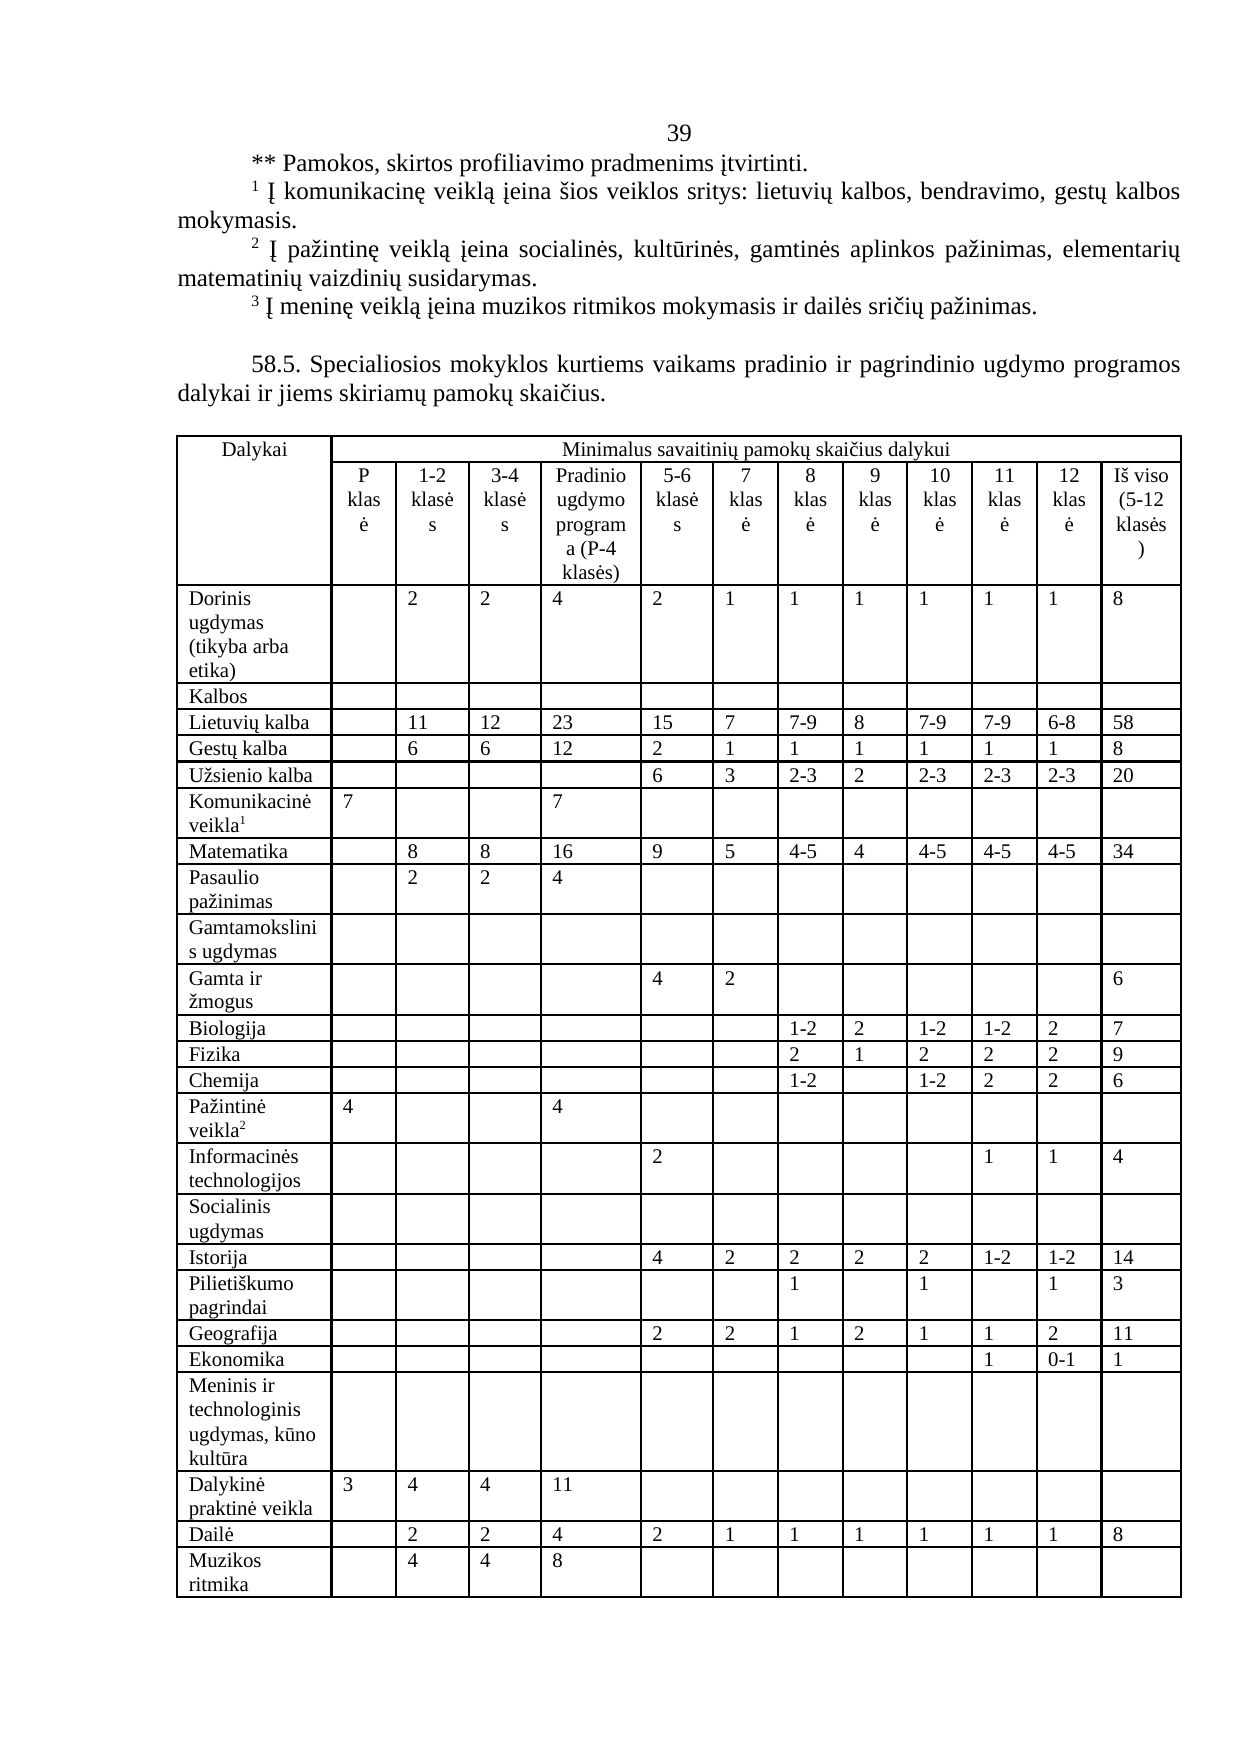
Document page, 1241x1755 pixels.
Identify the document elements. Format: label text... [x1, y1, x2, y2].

table_cell 12 [542, 736, 640, 760]
table_cell 2-3 [779, 763, 842, 787]
table_cell [642, 1271, 712, 1319]
table_cell Kalbos [178, 684, 330, 708]
table_cell 2 [470, 865, 540, 913]
table_cell 4 [397, 1472, 468, 1520]
table_cell [779, 1347, 842, 1371]
table_cell [542, 1347, 640, 1371]
table_cell 1 [908, 1522, 971, 1546]
table_cell [714, 684, 777, 708]
table_cell [973, 1195, 1036, 1243]
table_cell [333, 1522, 395, 1546]
table_cell Geografija [178, 1321, 330, 1345]
table_cell 7 klasė [714, 463, 777, 584]
text ** Pamokos, skirtos profiliavimo pradmenims įtvirtinti. [177, 148, 1181, 176]
table_cell 2 [908, 1245, 971, 1269]
table_cell [844, 1094, 906, 1142]
table_cell Pradinio ugdymo programa (P-4 klasės) [542, 463, 640, 584]
table_cell [642, 1347, 712, 1371]
table_cell [973, 1271, 1036, 1319]
table_cell [1038, 1094, 1100, 1142]
table_cell [714, 1144, 777, 1192]
table_cell 8 [542, 1548, 640, 1596]
table_cell [333, 1548, 395, 1596]
table_cell [973, 1472, 1036, 1520]
table_cell 6-8 [1038, 710, 1100, 734]
table_cell 1 [973, 1347, 1036, 1371]
table_cell [642, 1195, 712, 1243]
table_cell 1 [844, 586, 906, 682]
table_cell [844, 1347, 906, 1371]
table_cell 9 klasė [844, 463, 906, 584]
table_cell 9 [1103, 1042, 1180, 1066]
table_cell 11 [542, 1472, 640, 1520]
table_cell 12 [470, 710, 540, 734]
table_cell [333, 736, 395, 760]
table_cell 2 [642, 1522, 712, 1546]
table_cell 1-2 [1038, 1245, 1100, 1269]
table_cell 1-2 [973, 1016, 1036, 1040]
table_cell [844, 789, 906, 837]
table_cell [470, 1347, 540, 1371]
table_cell [333, 1068, 395, 1092]
table_cell 6 [1103, 965, 1180, 1013]
table_cell 8 [1103, 736, 1180, 760]
table_cell 1-2 [908, 1016, 971, 1040]
table_cell [470, 1016, 540, 1040]
table_cell [470, 1373, 540, 1469]
table_cell 4-5 [779, 839, 842, 863]
table_cell 4 [542, 865, 640, 913]
text 2 Į pažintinę veiklą įeina socialinės, kultūrinės, gamtinės aplinkos pažinimas, elementarių matematinių vaizdinių susidarymas. [177, 234, 1181, 291]
table_cell 6 [470, 736, 540, 760]
table_cell 4 [542, 1094, 640, 1142]
text 3 Į meninę veiklą įeina muzikos ritmikos mokymasis ir dailės sričių pažinimas. [177, 291, 1181, 320]
table_cell [714, 1016, 777, 1040]
table_cell [470, 1271, 540, 1319]
table_cell 58 [1103, 710, 1180, 734]
table_cell P klasė [333, 463, 395, 584]
table_cell 3-4 klasės [470, 463, 540, 584]
table_cell [397, 684, 468, 708]
table_cell [542, 1271, 640, 1319]
table_cell [397, 1068, 468, 1092]
table_cell 1 [908, 1321, 971, 1345]
table_cell [642, 1472, 712, 1520]
table_cell 8 [470, 839, 540, 863]
table_cell [844, 1373, 906, 1469]
table_cell [908, 965, 971, 1013]
table_cell [470, 763, 540, 787]
table_cell [542, 1373, 640, 1469]
table_header Minimalus savaitinių pamokų skaičius dalykui [333, 437, 1180, 461]
table_cell [1038, 684, 1100, 708]
table_cell 2 [1038, 1321, 1100, 1345]
table_cell Pilietiškumo pagrindai [178, 1271, 330, 1319]
table_cell 3 [1103, 1271, 1180, 1319]
table_cell 4-5 [973, 839, 1036, 863]
table_cell [714, 865, 777, 913]
table_cell 1 [779, 1321, 842, 1345]
table_cell [642, 1042, 712, 1066]
table_cell 2 [470, 586, 540, 682]
table_cell 2 [973, 1042, 1036, 1066]
table_cell [470, 1144, 540, 1192]
table_cell 3 [714, 763, 777, 787]
table_cell [973, 1094, 1036, 1142]
table_cell [844, 1144, 906, 1192]
table_cell 1 [714, 736, 777, 760]
table_cell [1103, 1195, 1180, 1243]
table_cell 12 klasė [1038, 463, 1100, 584]
table_cell [470, 965, 540, 1013]
table_cell 2 [973, 1068, 1036, 1092]
table_cell 1 [973, 736, 1036, 760]
table_cell [714, 1094, 777, 1142]
table_cell Informacinės technologijos [178, 1144, 330, 1192]
table_cell 8 [1103, 586, 1180, 682]
table_cell [397, 1094, 468, 1142]
table_cell [973, 684, 1036, 708]
table_cell 11 klasė [973, 463, 1036, 584]
table_cell [470, 1195, 540, 1243]
table_cell Dorinis ugdymas (tikyba arba etika) [178, 586, 330, 682]
table_cell [779, 789, 842, 837]
table_cell [542, 1042, 640, 1066]
table_cell 4-5 [1038, 839, 1100, 863]
table_cell 1 [844, 1042, 906, 1066]
table_cell 1 [1038, 736, 1100, 760]
table_cell [779, 1094, 842, 1142]
table_cell [908, 789, 971, 837]
table_cell [779, 965, 842, 1013]
text 58.5. Specialiosios mokyklos kurtiems vaikams pradinio ir pagrindinio ugdymo programos dalykai ir jiems skiriamų pamokų skaičius. [177, 349, 1181, 406]
table_cell [714, 1042, 777, 1066]
table_cell 2 [1038, 1042, 1100, 1066]
table_cell 14 [1103, 1245, 1180, 1269]
table_cell 6 [397, 736, 468, 760]
table_cell [779, 1548, 842, 1596]
table_cell 1 [1038, 1144, 1100, 1192]
table_cell [397, 1321, 468, 1345]
table_cell 4 [642, 1245, 712, 1269]
table_cell [470, 1042, 540, 1066]
table_cell [1038, 789, 1100, 837]
table_cell 4 [1103, 1144, 1180, 1192]
table_cell [333, 586, 395, 682]
table_cell 1 [1038, 1522, 1100, 1546]
table_cell [333, 915, 395, 963]
table_cell [1103, 915, 1180, 963]
table_cell [844, 865, 906, 913]
table_cell [844, 1548, 906, 1596]
table_cell 4 [542, 1522, 640, 1546]
table_cell 4 [542, 586, 640, 682]
table_cell [844, 965, 906, 1013]
table_cell 4 [470, 1472, 540, 1520]
table_cell [397, 1016, 468, 1040]
table_cell [397, 1042, 468, 1066]
table_cell [844, 915, 906, 963]
table_cell [1103, 684, 1180, 708]
table_cell Pasaulio pažinimas [178, 865, 330, 913]
table_cell [470, 1321, 540, 1345]
table_cell 2 [844, 763, 906, 787]
table_cell [1038, 965, 1100, 1013]
table_cell 1 [844, 736, 906, 760]
table_cell [542, 684, 640, 708]
table_cell [1103, 1094, 1180, 1142]
table_cell 20 [1103, 763, 1180, 787]
table_cell 1 [844, 1522, 906, 1546]
table_cell 1-2 [779, 1068, 842, 1092]
table_cell [779, 1195, 842, 1243]
table_cell 4 [333, 1094, 395, 1142]
table_cell 2 [844, 1245, 906, 1269]
table_cell [844, 684, 906, 708]
table_cell [642, 865, 712, 913]
table_cell [333, 763, 395, 787]
table_cell Muzikos ritmika [178, 1548, 330, 1596]
table_cell [908, 1195, 971, 1243]
table_cell [642, 1548, 712, 1596]
table_cell [397, 1195, 468, 1243]
table_cell [908, 1548, 971, 1596]
table_cell 1 [1038, 1271, 1100, 1319]
table_cell Ekonomika [178, 1347, 330, 1371]
table_cell [779, 1472, 842, 1520]
table_cell Komunikacinė veikla1 [178, 789, 330, 837]
table_cell 1-2 [973, 1245, 1036, 1269]
table_cell 8 [1103, 1522, 1180, 1546]
table_cell 1 [973, 586, 1036, 682]
table_cell [397, 965, 468, 1013]
table_cell 2 [1038, 1068, 1100, 1092]
table_cell [1103, 1548, 1180, 1596]
table_cell [844, 1472, 906, 1520]
table_cell [397, 1245, 468, 1269]
table_cell 7-9 [779, 710, 842, 734]
table_cell [1038, 1472, 1100, 1520]
table_cell [470, 789, 540, 837]
table_cell [397, 1347, 468, 1371]
table_cell 8 [397, 839, 468, 863]
table_cell 10 klasė [908, 463, 971, 584]
table_cell Gamtamokslinis ugdymas [178, 915, 330, 963]
table_cell [542, 1068, 640, 1092]
table_cell [333, 1144, 395, 1192]
table_cell [908, 865, 971, 913]
table_cell 0-1 [1038, 1347, 1100, 1371]
table_cell 2 [844, 1016, 906, 1040]
text 1 Į komunikacinę veiklą įeina šios veiklos sritys: lietuvių kalbos, bendravimo, gestų kalbos mokymasis. [177, 176, 1181, 234]
table_cell [1103, 789, 1180, 837]
table_cell 2 [642, 736, 712, 760]
table_cell [973, 865, 1036, 913]
table_cell 1-2 [908, 1068, 971, 1092]
table_cell 6 [642, 763, 712, 787]
table_cell [642, 915, 712, 963]
table_cell [779, 684, 842, 708]
table_cell [642, 1068, 712, 1092]
table_cell 23 [542, 710, 640, 734]
table_cell [973, 1373, 1036, 1469]
table_cell 1 [714, 586, 777, 682]
table_cell [973, 789, 1036, 837]
table_cell 1 [779, 1271, 842, 1319]
table_cell [908, 1373, 971, 1469]
table_cell [779, 865, 842, 913]
table_cell [542, 1144, 640, 1192]
table_cell 4 [642, 965, 712, 1013]
table_cell 2 [397, 1522, 468, 1546]
table_cell 2 [908, 1042, 971, 1066]
table_cell Gamta ir žmogus [178, 965, 330, 1013]
table_cell 3 [333, 1472, 395, 1520]
table_cell [333, 1016, 395, 1040]
table_cell 1 [1038, 586, 1100, 682]
table_cell 1 [779, 736, 842, 760]
table_cell 2 [642, 586, 712, 682]
table_cell [642, 1016, 712, 1040]
table_cell [333, 1245, 395, 1269]
table_cell [908, 1144, 971, 1192]
table_cell [714, 915, 777, 963]
table_cell [714, 1548, 777, 1596]
table_cell [714, 789, 777, 837]
table_cell 1 [908, 1271, 971, 1319]
table_cell 1 [908, 736, 971, 760]
table_cell 11 [1103, 1321, 1180, 1345]
table_cell Dalykinė praktinė veikla [178, 1472, 330, 1520]
table_cell [333, 1321, 395, 1345]
table_cell [779, 1144, 842, 1192]
table_cell Lietuvių kalba [178, 710, 330, 734]
table_cell [470, 684, 540, 708]
table_cell 1 [779, 1522, 842, 1546]
table_cell [1103, 865, 1180, 913]
table_cell [714, 1347, 777, 1371]
table_cell 11 [397, 710, 468, 734]
table_cell 2 [714, 1321, 777, 1345]
table_cell [973, 1548, 1036, 1596]
table_cell [1038, 915, 1100, 963]
table_cell [542, 1321, 640, 1345]
table_cell Gestų kalba [178, 736, 330, 760]
table_cell [714, 1373, 777, 1469]
table_cell [333, 684, 395, 708]
table_cell 34 [1103, 839, 1180, 863]
table_cell 7-9 [973, 710, 1036, 734]
table_cell 16 [542, 839, 640, 863]
table_cell 6 [1103, 1068, 1180, 1092]
table_cell 7 [1103, 1016, 1180, 1040]
table_cell 2 [714, 1245, 777, 1269]
table_cell [1103, 1472, 1180, 1520]
table_cell [908, 684, 971, 708]
table_cell [844, 1068, 906, 1092]
table_cell [779, 915, 842, 963]
table_cell [333, 865, 395, 913]
table_cell [333, 1195, 395, 1243]
table_cell [470, 915, 540, 963]
table_cell 1 [908, 586, 971, 682]
table_cell 7-9 [908, 710, 971, 734]
table_cell [1103, 1373, 1180, 1469]
table_cell [844, 1271, 906, 1319]
table_cell Pažintinė veikla2 [178, 1094, 330, 1142]
table_cell 2 [397, 586, 468, 682]
table_cell [333, 1347, 395, 1371]
table_cell 9 [642, 839, 712, 863]
table_cell [908, 915, 971, 963]
table_cell Istorija [178, 1245, 330, 1269]
table_cell Socialinis ugdymas [178, 1195, 330, 1243]
table_cell 7 [714, 710, 777, 734]
table_cell [470, 1068, 540, 1092]
table_cell Biologija [178, 1016, 330, 1040]
table_cell [333, 839, 395, 863]
table_cell 5 [714, 839, 777, 863]
table_cell [542, 1016, 640, 1040]
table_cell 2 [1038, 1016, 1100, 1040]
table_cell [1038, 1195, 1100, 1243]
table_cell Chemija [178, 1068, 330, 1092]
table_cell [397, 789, 468, 837]
table_cell [397, 763, 468, 787]
table_cell [397, 915, 468, 963]
table_cell [333, 1373, 395, 1469]
table_cell [908, 1094, 971, 1142]
table_header Dalykai [178, 437, 330, 584]
table_cell [397, 1144, 468, 1192]
table_cell [333, 710, 395, 734]
table_cell 2 [397, 865, 468, 913]
table_cell 2 [844, 1321, 906, 1345]
table_cell Fizika [178, 1042, 330, 1066]
table_cell 2-3 [973, 763, 1036, 787]
table_cell 2-3 [908, 763, 971, 787]
table_cell [844, 1195, 906, 1243]
table_cell [542, 763, 640, 787]
table_cell 1 [973, 1522, 1036, 1546]
table_cell 5-6 klasės [642, 463, 712, 584]
table_cell [333, 1042, 395, 1066]
table_cell [1038, 1548, 1100, 1596]
table_cell [470, 1245, 540, 1269]
table_cell [542, 1195, 640, 1243]
table_cell [397, 1271, 468, 1319]
table_cell 2-3 [1038, 763, 1100, 787]
table_cell [714, 1271, 777, 1319]
table_cell 4 [397, 1548, 468, 1596]
table_cell [973, 915, 1036, 963]
table_cell [642, 1373, 712, 1469]
table_cell [908, 1472, 971, 1520]
table_cell 7 [333, 789, 395, 837]
table_cell [542, 965, 640, 1013]
table_cell 1 [714, 1522, 777, 1546]
table_cell 4 [470, 1548, 540, 1596]
table_cell [908, 1347, 971, 1371]
table_cell 1 [973, 1144, 1036, 1192]
table_cell 8 klasė [779, 463, 842, 584]
table_cell 1 [973, 1321, 1036, 1345]
table_cell 7 [542, 789, 640, 837]
table_cell [542, 1245, 640, 1269]
table_cell 2 [714, 965, 777, 1013]
table_cell [542, 915, 640, 963]
table_cell [714, 1068, 777, 1092]
table_cell Iš viso (5-12 klasės) [1103, 463, 1180, 584]
table_cell [714, 1195, 777, 1243]
table_cell 2 [779, 1042, 842, 1066]
table_cell 4-5 [908, 839, 971, 863]
table_cell 2 [779, 1245, 842, 1269]
table_cell [470, 1094, 540, 1142]
table_cell Meninis ir technologinis ugdymas, kūno kultūra [178, 1373, 330, 1469]
table_cell 1 [1103, 1347, 1180, 1371]
table_cell [642, 684, 712, 708]
table_cell [1038, 1373, 1100, 1469]
table_cell [642, 789, 712, 837]
table_cell [714, 1472, 777, 1520]
table_cell [642, 1094, 712, 1142]
table_cell 15 [642, 710, 712, 734]
table_cell [1038, 865, 1100, 913]
table_cell Dailė [178, 1522, 330, 1546]
table_cell Užsienio kalba [178, 763, 330, 787]
table_cell 1-2 klasės [397, 463, 468, 584]
table_cell 1-2 [779, 1016, 842, 1040]
table_cell 8 [844, 710, 906, 734]
table_cell 2 [642, 1144, 712, 1192]
table_cell [397, 1373, 468, 1469]
table_cell [973, 965, 1036, 1013]
table_cell 4 [844, 839, 906, 863]
table_cell 2 [642, 1321, 712, 1345]
table_cell 1 [779, 586, 842, 682]
table_cell [333, 965, 395, 1013]
table_cell [779, 1373, 842, 1469]
table_cell [333, 1271, 395, 1319]
table_cell 2 [470, 1522, 540, 1546]
table_cell Matematika [178, 839, 330, 863]
